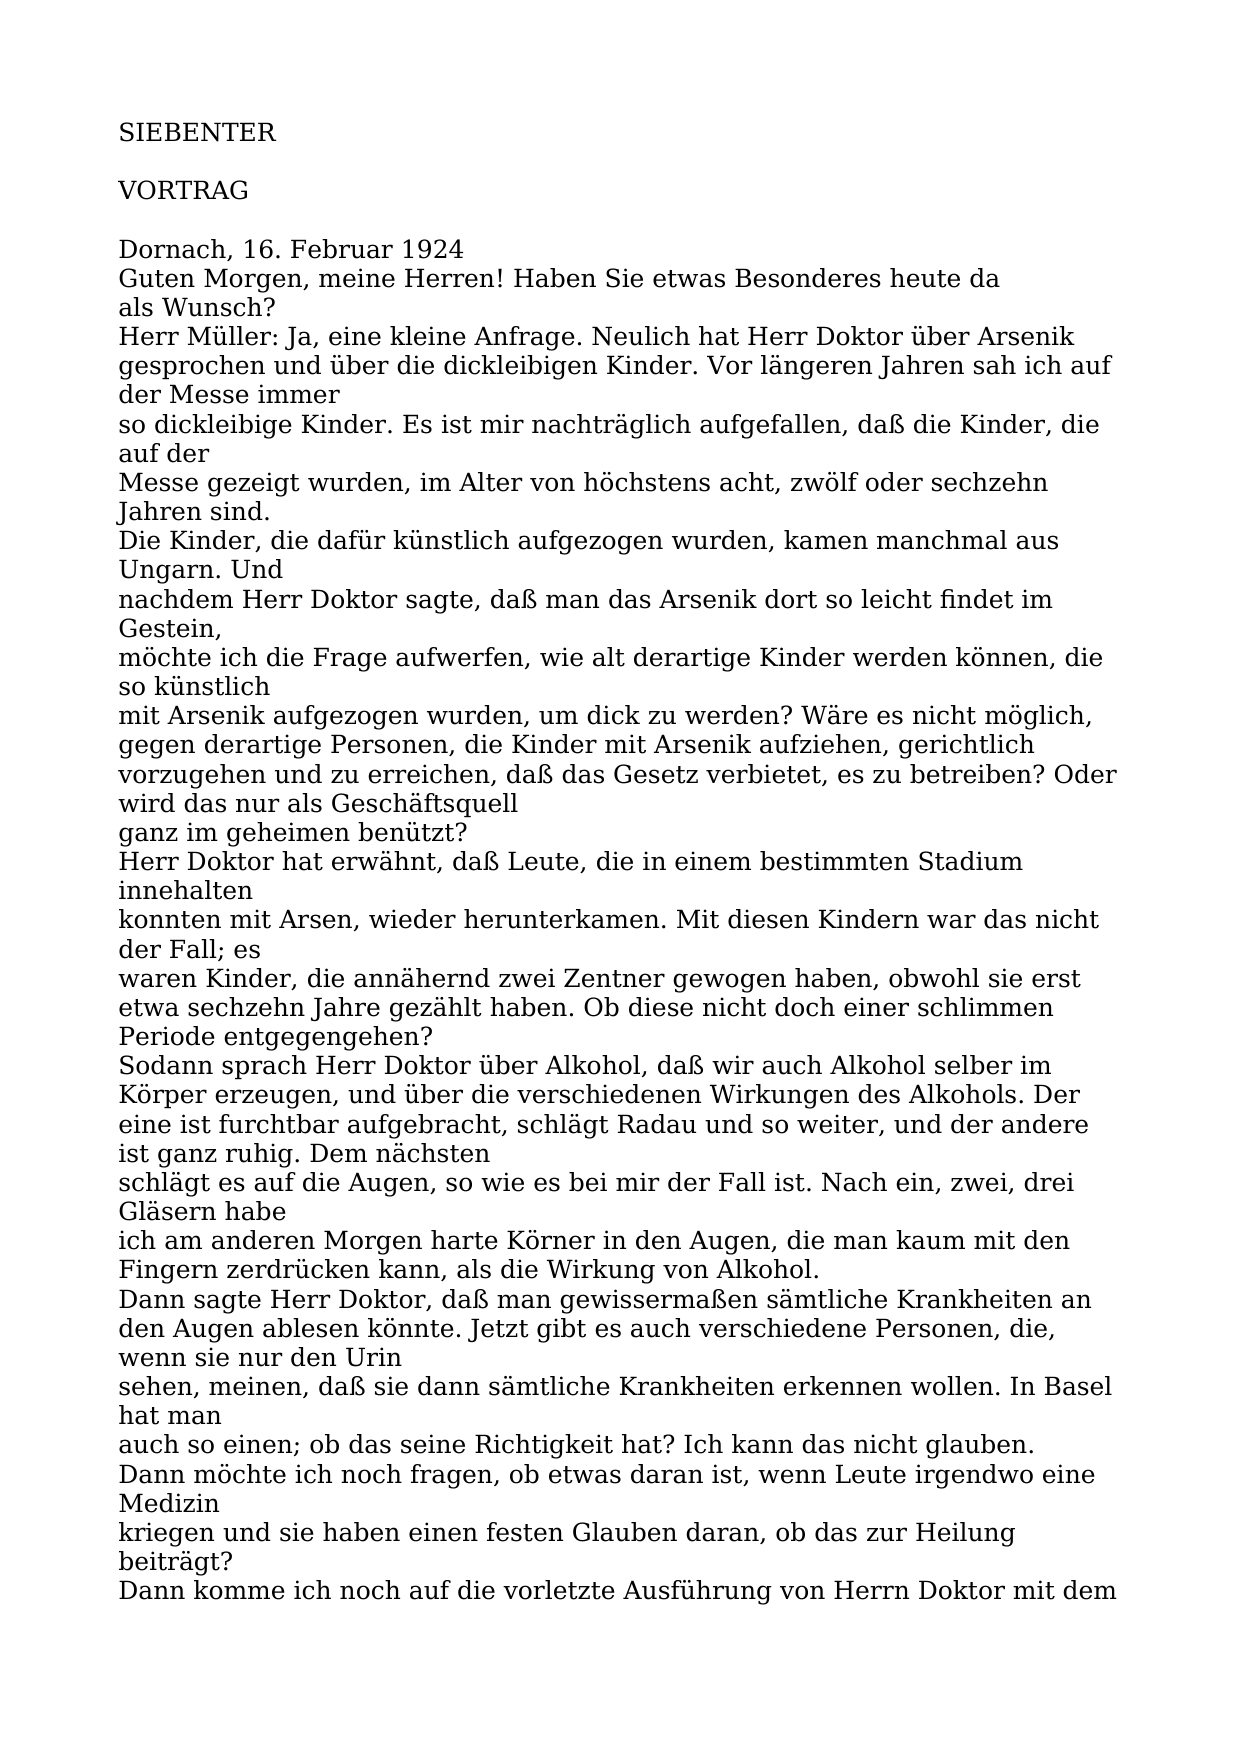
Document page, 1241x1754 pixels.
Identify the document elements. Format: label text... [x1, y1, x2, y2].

text nachdem Herr Doktor sagte, daß man das Arsenik dort so leicht findet im Gestein, [118, 585, 1122, 643]
text konnten mit Arsen, wieder herunterkamen. Mit diesen Kindern war das nicht der Fall; es [118, 906, 1122, 964]
text mit Arsenik aufgezogen wurden, um dick zu werden? Wäre es nicht möglich, gegen derartige Personen, die Kinder mit Arsenik aufziehen, gerichtlich vorzugehen und zu erreichen, daß das Gesetz verbietet, es zu betreiben? Oder wird das nur als Geschäftsquell [118, 701, 1122, 818]
text waren Kinder, die annähernd zwei Zentner gewogen haben, obwohl sie erst etwa sechzehn Jahre gezählt haben. Ob diese nicht doch einer schlimmen Periode entgegengehen? [118, 964, 1122, 1051]
text Dann möchte ich noch fragen, ob etwas daran ist, wenn Leute irgendwo eine Medizin [118, 1460, 1122, 1518]
text VORTRAG [118, 176, 1122, 206]
text Herr Müller: Ja, eine kleine Anfrage. Neulich hat Herr Doktor über Arsenik gesprochen und über die dickleibigen Kinder. Vor längeren Jahren sah ich auf der Messe immer [118, 322, 1122, 410]
text auch so einen; ob das seine Richtigkeit hat? Ich kann das nicht glauben. [118, 1431, 1122, 1460]
text ganz im geheimen benützt? [118, 818, 1122, 847]
text sehen, meinen, daß sie dann sämtliche Krankheiten erkennen wollen. In Basel hat man [118, 1372, 1122, 1431]
text kriegen und sie haben einen festen Glauben daran, ob das zur Heilung beiträgt? [118, 1518, 1122, 1576]
text Dann sagte Herr Doktor, daß man gewissermaßen sämtliche Krankheiten an den Augen ablesen könnte. Jetzt gibt es auch verschiedene Personen, die, wenn sie nur den Urin [118, 1285, 1122, 1372]
text Dornach, 16. Februar 1924 [118, 235, 1122, 264]
text Guten Morgen, meine Herren! Haben Sie etwas Besonderes heute da [118, 264, 1122, 293]
text ich am anderen Morgen harte Körner in den Augen, die man kaum mit den Fingern zerdrücken kann, als die Wirkung von Alkohol. [118, 1226, 1122, 1285]
text Herr Doktor hat erwähnt, daß Leute, die in einem bestimmten Stadium innehalten [118, 847, 1122, 906]
text Die Kinder, die dafür künstlich aufgezogen wurden, kamen manchmal aus Ungarn. Und [118, 526, 1122, 585]
text schlägt es auf die Augen, so wie es bei mir der Fall ist. Nach ein, zwei, drei Gläsern habe [118, 1168, 1122, 1226]
text möchte ich die Frage aufwerfen, wie alt derartige Kinder werden können, die so künstlich [118, 643, 1122, 701]
text so dickleibige Kinder. Es ist mir nachträglich aufgefallen, daß die Kinder, die auf der [118, 410, 1122, 468]
text als Wunsch? [118, 293, 1122, 322]
text Messe gezeigt wurden, im Alter von höchstens acht, zwölf oder sechzehn Jahren sind. [118, 468, 1122, 526]
text SIEBENTER [118, 118, 1122, 147]
text Sodann sprach Herr Doktor über Alkohol, daß wir auch Alkohol selber im Körper erzeugen, und über die verschiedenen Wirkungen des Alkohols. Der eine ist furchtbar aufgebracht, schlägt Radau und so weiter, und der andere ist ganz ruhig. Dem nächsten [118, 1051, 1122, 1168]
text Dann komme ich noch auf die vorletzte Ausführung von Herrn Doktor mit dem [118, 1576, 1122, 1606]
